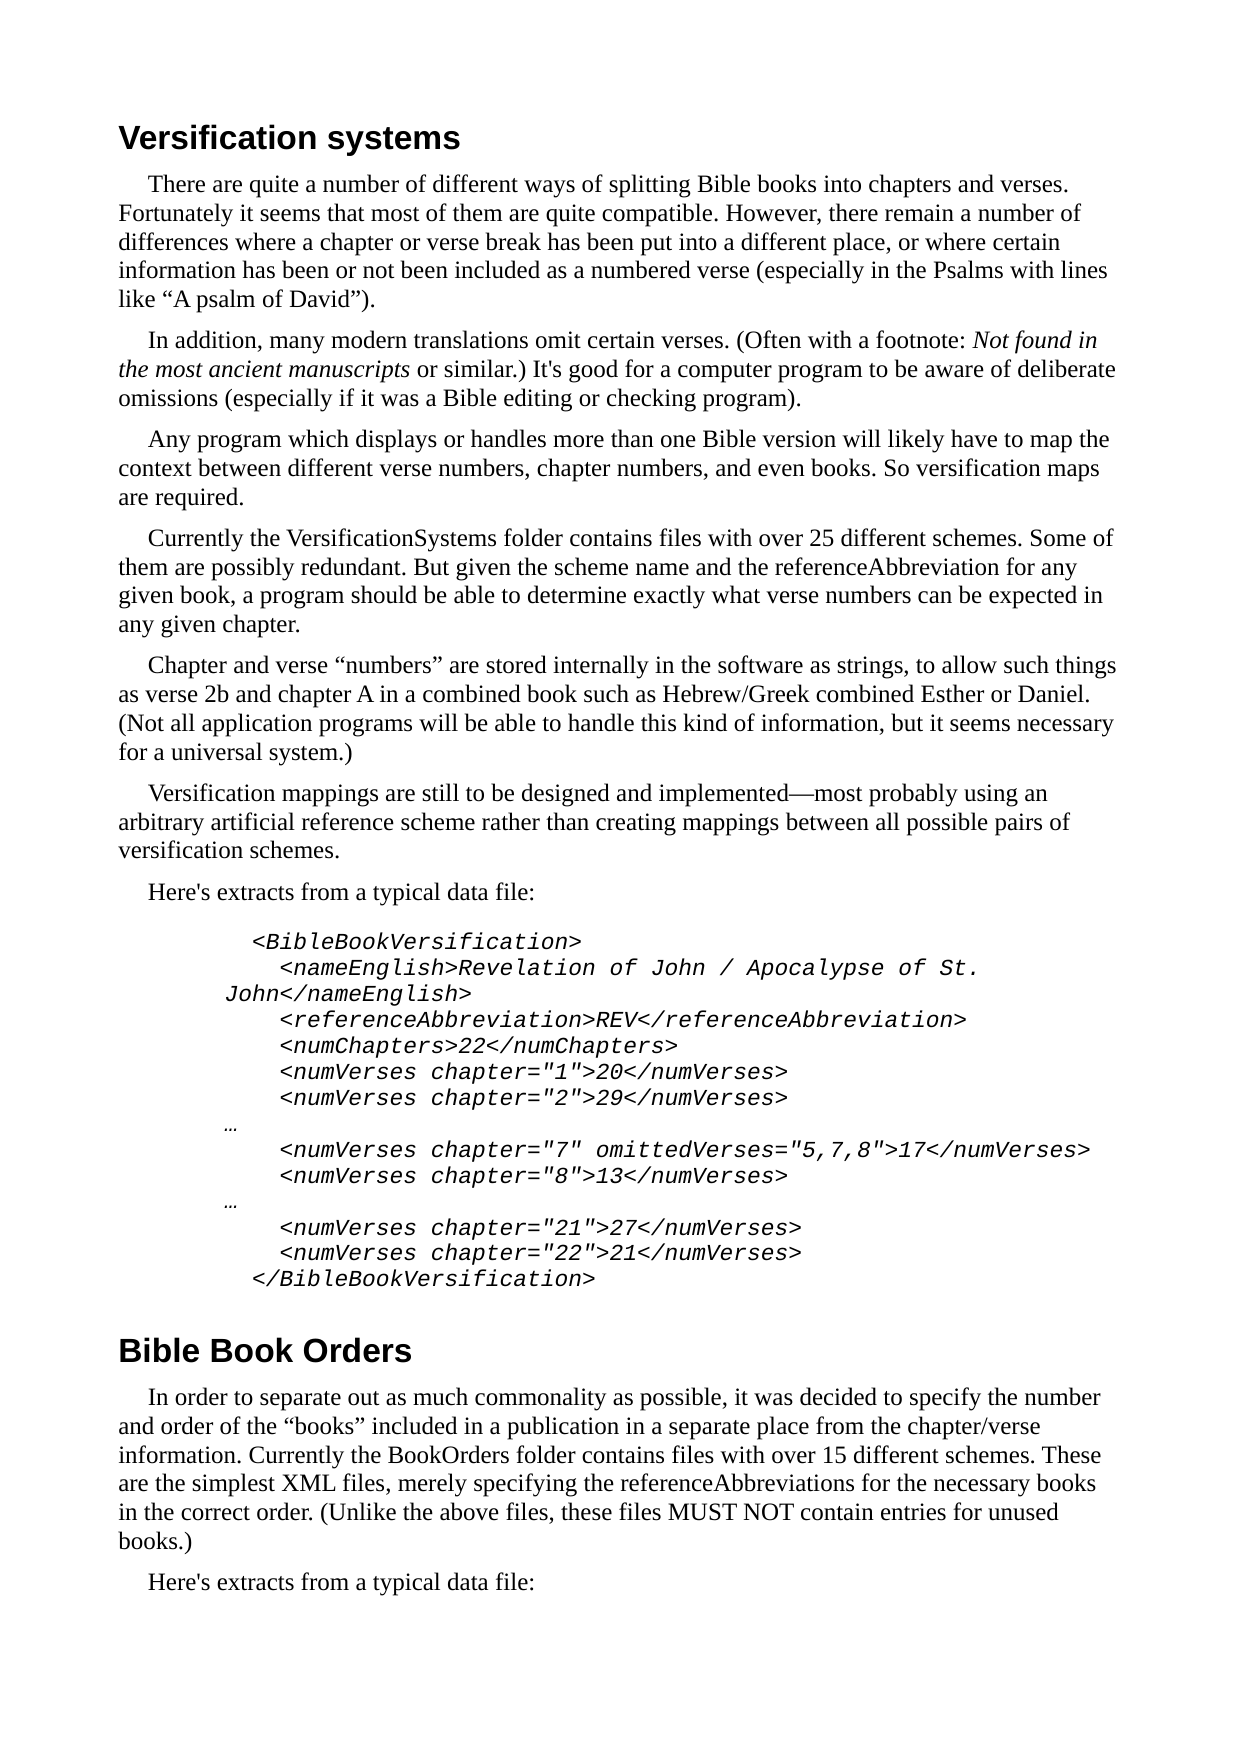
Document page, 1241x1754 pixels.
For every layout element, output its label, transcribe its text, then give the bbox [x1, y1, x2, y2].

text Here's extracts from a typical data file: [118, 877, 1122, 906]
text In addition, many modern translations omit certain verses. (Often with a footnote: Not found in the most ancient manuscripts or similar.) It's good for a computer program to be aware of deliberate omissions (especially if it was a Bible editing or checking program). [118, 326, 1122, 412]
text Versification mappings are still to be designed and implemented—most probably using an arbitrary artificial reference scheme rather than creating mappings between all possible pairs of versification schemes. [118, 778, 1122, 864]
text <BibleBookVersification> <nameEnglish>Revelation of John / Apocalypse of St. John</nameEnglish> <referenceAbbreviation>REV</referenceAbbreviation> <numChapters>22</numChapters> <numVerses chapter="1">20</numVerses> <numVerses chapter="2">29</numVerses> … <numVerses chapter="7" omittedVerses="5,7,8">17</numVerses> <numVerses chapter="8">13</numVerses> … <numVerses chapter="21">27</numVerses> <numVerses chapter="22">21</numVerses> </BibleBookVersification> [224, 931, 1122, 1294]
text Here's extracts from a typical data file: [118, 1567, 1122, 1596]
subtitle Versification systems [118, 118, 1122, 157]
text Currently the VersificationSystems folder contains files with over 25 different schemes. Some of them are possibly redundant. But given the scheme name and the referenceAbbreviation for any given book, a program should be able to determine exactly what verse numbers can be expected in any given chapter. [118, 523, 1122, 638]
text In order to separate out as much commonality as possible, it was decided to specify the number and order of the “books” included in a publication in a separate place from the chapter/verse information. Currently the BookOrders folder contains files with over 15 different schemes. These are the simplest XML files, merely specifying the referenceAbbreviations for the necessary books in the correct order. (Unlike the above files, these files MUST NOT contain entries for unused books.) [118, 1382, 1122, 1555]
text There are quite a number of different ways of splitting Bible books into chapters and verses. Fortunately it seems that most of them are quite compatible. However, there remain a number of differences where a chapter or verse break has been put into a different place, or where certain information has been or not been included as a numbered verse (especially in the Psalms with lines like “A psalm of David”). [118, 169, 1122, 313]
text Any program which displays or handles more than one Bible version will likely have to map the context between different verse numbers, chapter numbers, and even books. So versification maps are required. [118, 424, 1122, 511]
text Chapter and verse “numbers” are stored internally in the software as strings, to allow such things as verse 2b and chapter A in a combined book such as Hebrew/Greek combined Esther or Daniel. (Not all application programs will be able to handle this kind of information, but it seems necessary for a universal system.) [118, 651, 1122, 766]
subtitle Bible Book Orders [118, 1331, 1122, 1370]
